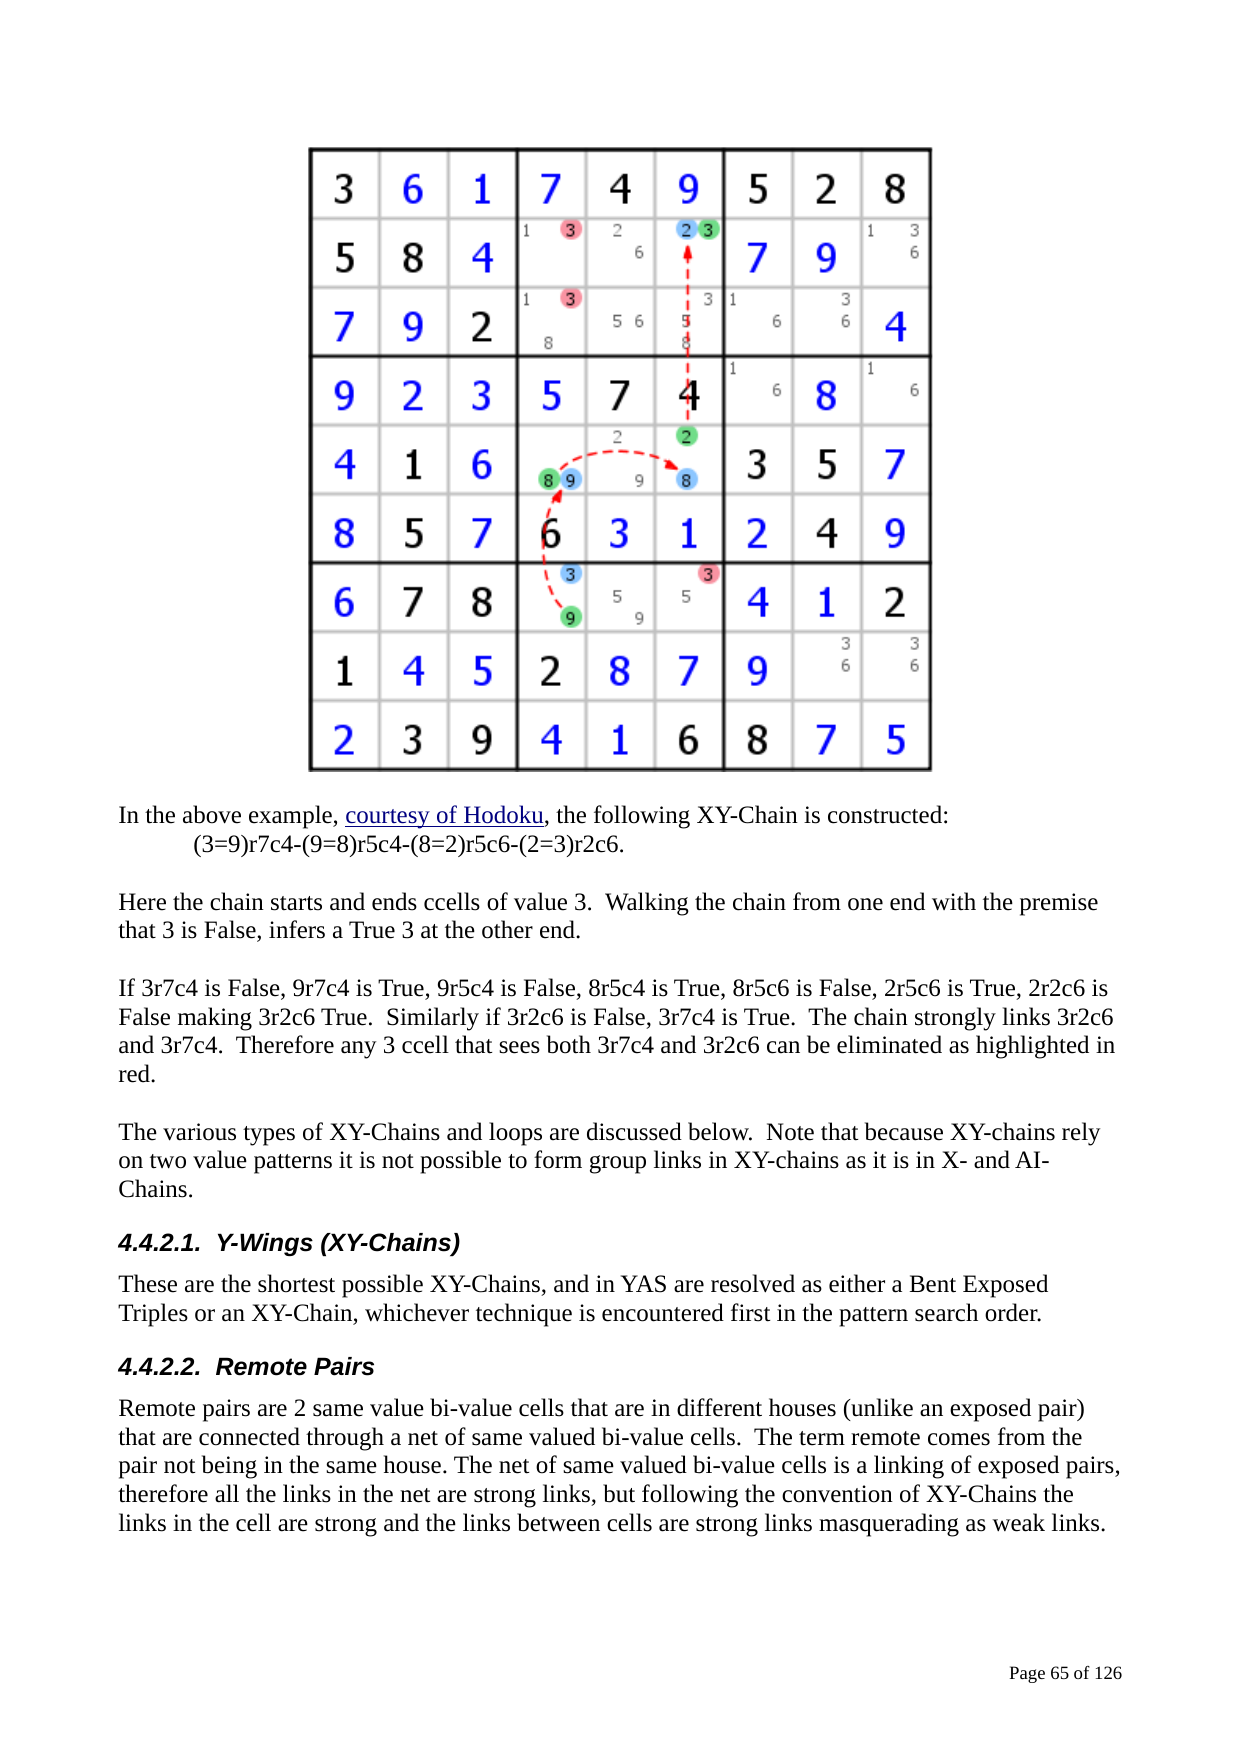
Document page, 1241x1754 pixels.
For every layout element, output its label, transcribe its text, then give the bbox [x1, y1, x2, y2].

picture [307, 146, 933, 772]
text (3=9)r7c4-(9=8)r5c4-(8=2)r5c6-(2=3)r2c6. [118, 829, 1122, 858]
text These are the shortest possible XY-Chains, and in YAS are resolved as either a Bent Exposed Triples or an XY-Chain, whichever technique is encountered first in the pattern search order. [118, 1269, 1122, 1327]
text Here the chain starts and ends ccells of value 3. Walking the chain from one end with the premise that 3 is False, infers a True 3 at the other end. [118, 887, 1122, 944]
subtitle Remote Pairs [118, 1352, 1122, 1381]
text If 3r7c4 is False, 9r7c4 is True, 9r5c4 is False, 8r5c4 is True, 8r5c6 is False, 2r5c6 is True, 2r2c6 is False making 3r2c6 True. Similarly if 3r2c6 is False, 3r7c4 is True. The chain strongly links 3r2c6 and 3r7c4. Therefore any 3 ccell that sees both 3r7c4 and 3r2c6 can be eliminated as highlighted in red. [118, 973, 1122, 1088]
text In the above example, courtesy of Hodoku, the following XY-Chain is constructed: [118, 801, 1122, 829]
subtitle Y-Wings (XY-Chains) [118, 1228, 1122, 1257]
text The various types of XY-Chains and loops are discussed below. Note that because XY-chains rely on two value patterns it is not possible to form group links in XY-chains as it is in X- and AI-Chains. [118, 1117, 1122, 1203]
text Remote pairs are 2 same value bi-value cells that are in different houses (unlike an exposed pair) that are connected through a net of same valued bi-value cells. The term remote comes from the pair not being in the same house. The net of same valued bi-value cells is a linking of exposed pairs, therefore all the links in the net are strong links, but following the convention of XY-Chains the links in the cell are strong and the links between cells are strong links masquerading as weak links. [118, 1393, 1122, 1537]
